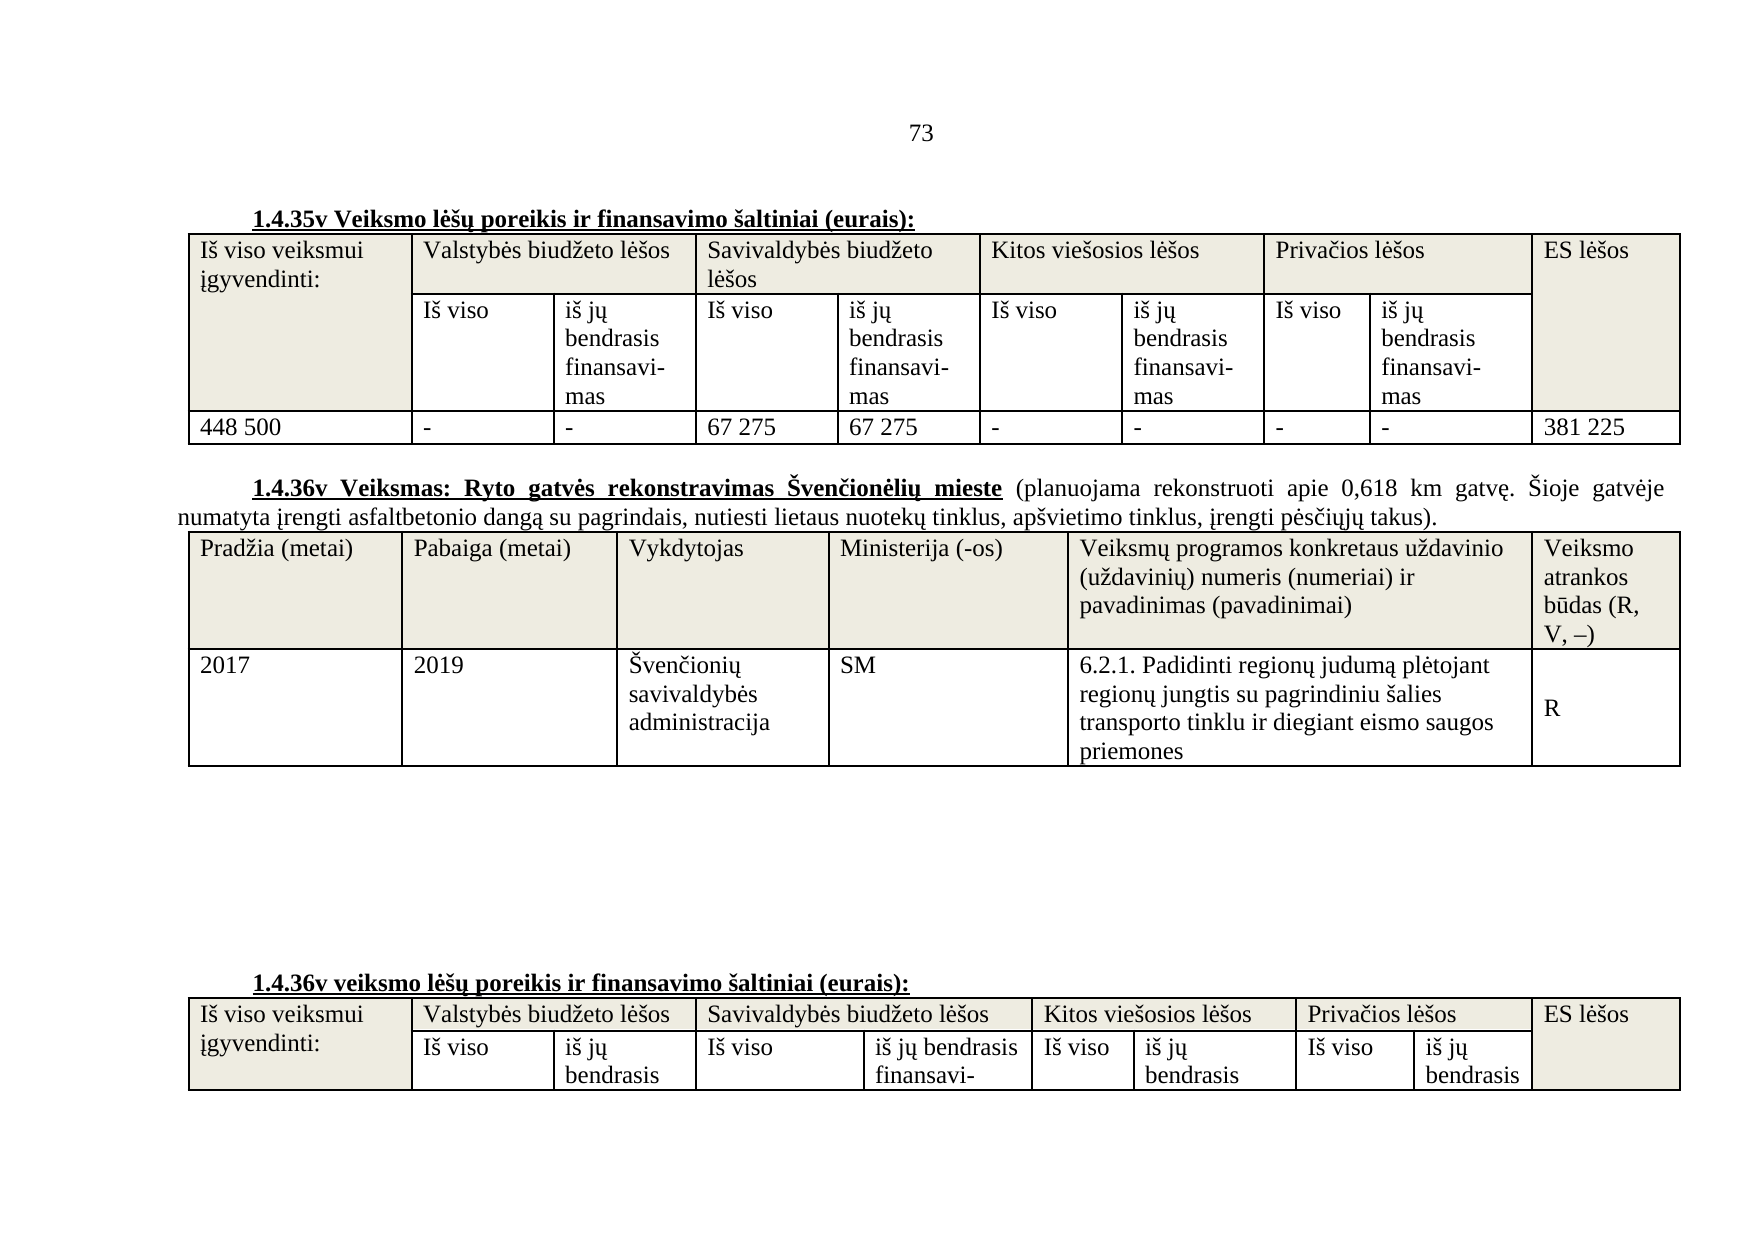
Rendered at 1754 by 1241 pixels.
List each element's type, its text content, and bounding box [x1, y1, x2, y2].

table_cell Iš viso [1265, 295, 1369, 410]
table_cell Iš viso [981, 295, 1121, 410]
table_header Kitos viešosios lėšos [1033, 999, 1295, 1029]
table_cell iš jų bendrasis finansavi- [865, 1032, 1031, 1089]
table_cell - [1371, 412, 1531, 442]
table_cell iš jų bendrasis finansavi- mas [839, 295, 979, 410]
table_header Valstybės biudžeto lėšos [413, 999, 695, 1029]
table_cell 2017 [190, 650, 401, 765]
table_cell - [981, 412, 1121, 442]
table_header Iš viso veiksmui įgyvendinti: [190, 235, 411, 410]
table_header Pradžia (metai) [190, 533, 401, 648]
table_cell iš jų bendrasis finansavi- mas [555, 295, 695, 410]
table_header Vykdytojas [618, 533, 828, 648]
table_header Savivaldybės biudžeto lėšos [697, 235, 979, 293]
table_cell Iš viso [697, 1032, 863, 1089]
table_header Pabaiga (metai) [403, 533, 616, 648]
table_cell 448 500 [190, 412, 411, 442]
table_cell iš jų bendrasis [1415, 1032, 1531, 1089]
table_header Ministerija (-os) [830, 533, 1067, 648]
table_cell Švenčionių savivaldybės administracija [618, 650, 828, 765]
table_cell R [1533, 650, 1679, 765]
table_header ES lėšos [1533, 235, 1679, 410]
table_header Savivaldybės biudžeto lėšos [697, 999, 1031, 1029]
table_header Veiksmo atrankos būdas (R, V, –) [1533, 533, 1679, 648]
table_cell Iš viso [413, 295, 553, 410]
table_cell - [1265, 412, 1369, 442]
table_header Privačios lėšos [1297, 999, 1531, 1029]
table_cell SM [830, 650, 1067, 765]
table_header Privačios lėšos [1265, 235, 1531, 293]
table_cell 6.2.1. Padidinti regionų judumą plėtojant regionų jungtis su pagrindiniu šalies transporto tinklu ir diegiant eismo saugos priemones [1069, 650, 1531, 765]
table_cell Iš viso [413, 1032, 553, 1089]
table_cell - [1123, 412, 1263, 442]
text 1.4.36v Veiksmas: Ryto gatvės rekonstravimas Švenčionėlių mieste (planuojama rekonstruoti apie 0,618 km gatvę. Šioje gatvėje numatyta įrengti asfaltbetonio dangą su pagrindais, nutiesti lietaus nuotekų tinklus, apšvietimo tinklus, įrengti pėsčiųjų takus). [177, 473, 1665, 531]
table_cell 67 275 [697, 412, 837, 442]
table_header Iš viso veiksmui įgyvendinti: [190, 999, 411, 1089]
table_cell iš jų bendrasis [555, 1032, 695, 1089]
table_cell 67 275 [839, 412, 979, 442]
text 1.4.35v Veiksmo lėšų poreikis ir finansavimo šaltiniai (eurais): [177, 204, 1665, 233]
table_cell - [555, 412, 695, 442]
table_cell 2019 [403, 650, 616, 765]
table_header Kitos viešosios lėšos [981, 235, 1263, 293]
table_header ES lėšos [1533, 999, 1679, 1089]
table_cell Iš viso [697, 295, 837, 410]
table_cell iš jų bendrasis finansavi- mas [1371, 295, 1531, 410]
table_cell Iš viso [1033, 1032, 1133, 1089]
table_header Veiksmų programos konkretaus uždavinio (uždavinių) numeris (numeriai) ir pavadinimas (pavadinimai) [1069, 533, 1531, 648]
text 1.4.36v veiksmo lėšų poreikis ir finansavimo šaltiniai (eurais): [177, 968, 1665, 997]
table_cell iš jų bendrasis [1135, 1032, 1295, 1089]
table_header Valstybės biudžeto lėšos [413, 235, 695, 293]
table_cell Iš viso [1297, 1032, 1413, 1089]
table_cell iš jų bendrasis finansavi- mas [1123, 295, 1263, 410]
table_cell - [413, 412, 553, 442]
table_cell 381 225 [1533, 412, 1679, 442]
